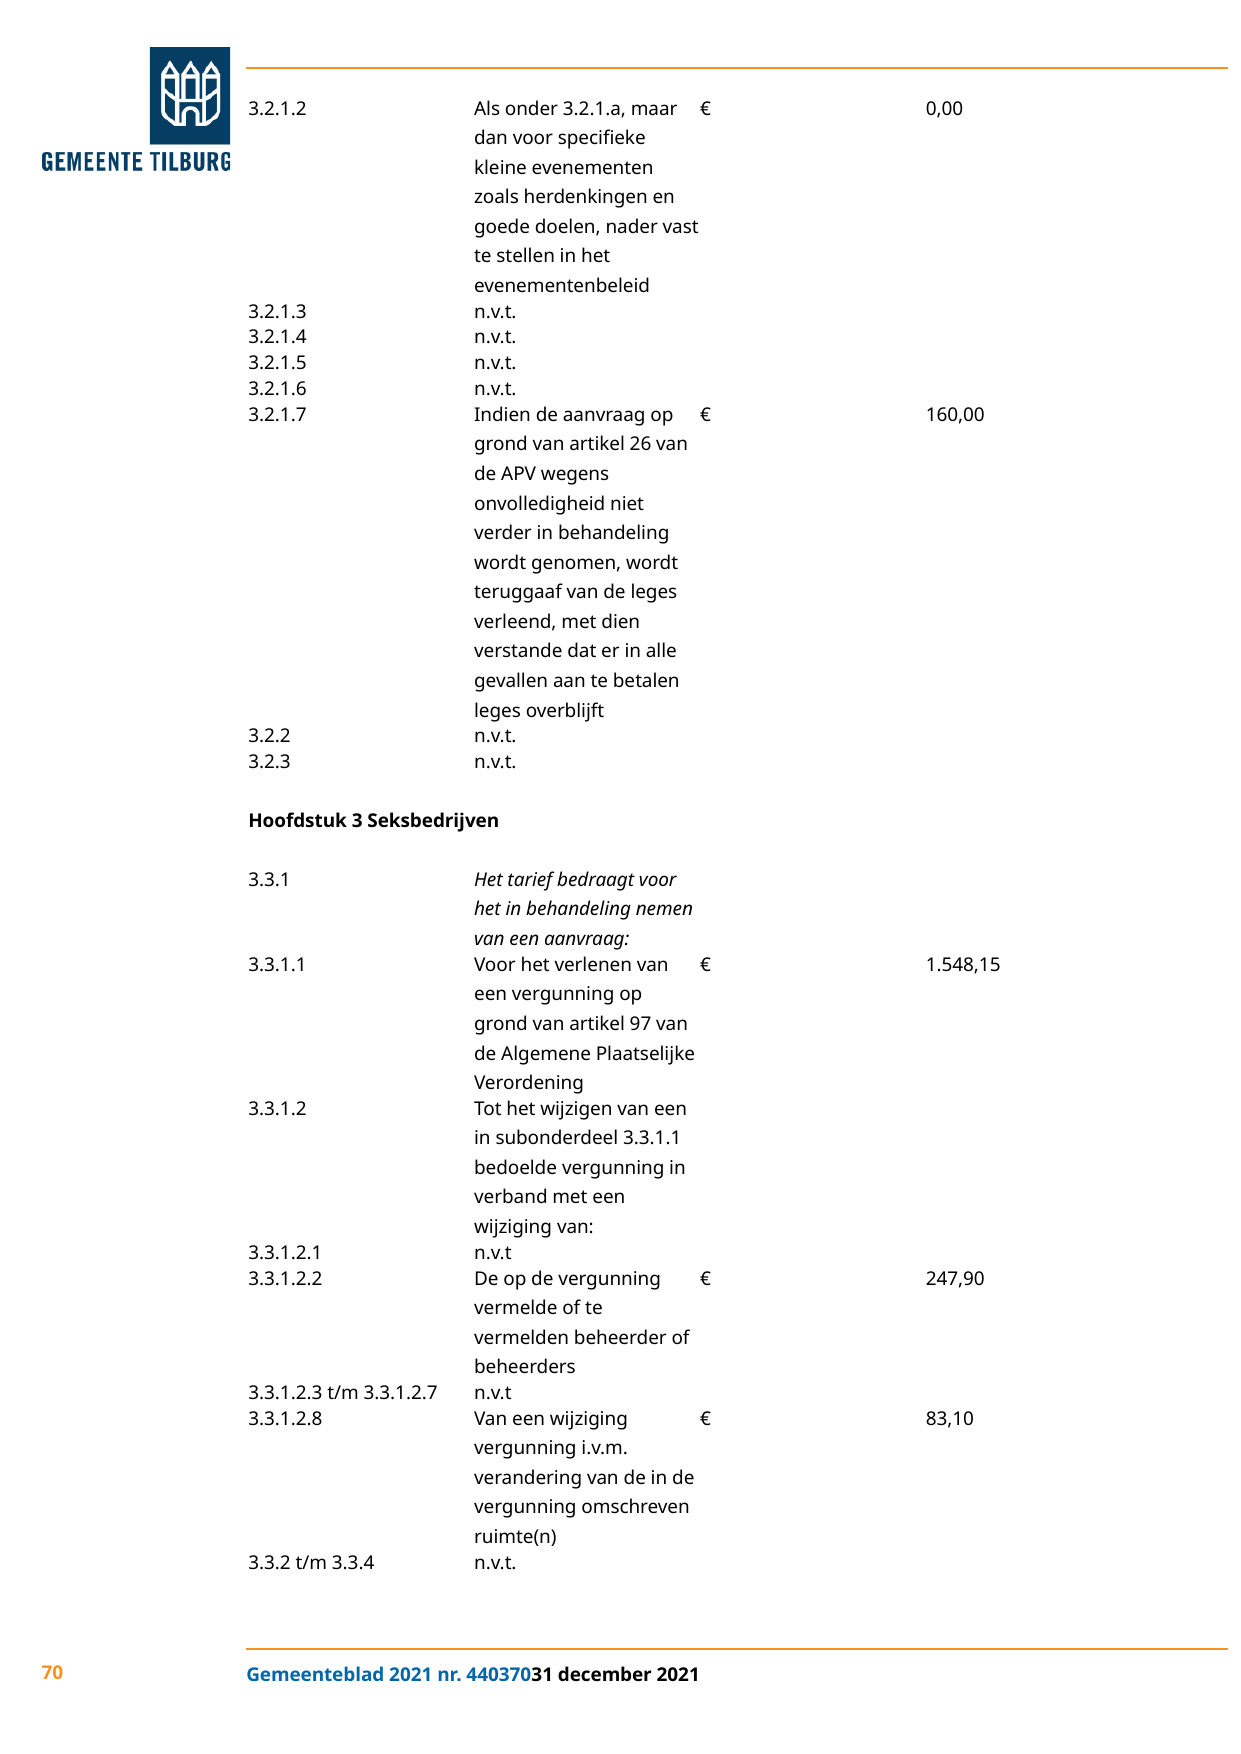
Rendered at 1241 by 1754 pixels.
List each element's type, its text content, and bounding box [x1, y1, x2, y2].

table_cell Als onder 3.2.1.a, maar dan voor specifieke kleine evenementen zoals herdenkingen en goede doelen, nader vast te stellen in het evenementenbeleid [474, 95, 700, 298]
table_cell [700, 350, 926, 375]
table_header [700, 866, 926, 951]
table_cell 3.3.2 t/m 3.3.4 [248, 1549, 474, 1575]
table_header Het tarief bedraagt voor het in behandeling nemen van een aanvraag: [474, 866, 700, 951]
table_cell 3.3.1.2.8 [248, 1405, 474, 1549]
table_cell € [700, 95, 926, 298]
table_cell 3.2.3 [248, 748, 474, 774]
table_cell 3.2.1.6 [248, 375, 474, 401]
table_cell [700, 298, 926, 324]
table_cell [926, 324, 1152, 349]
table_cell 3.2.1.5 [248, 350, 474, 375]
picture [41, 47, 231, 172]
table_cell 247,90 [926, 1265, 1152, 1379]
table_cell De op de vergunning vermelde of te vermelden beheerder of beheerders [474, 1265, 700, 1379]
table_cell 3.2.1.2 [248, 95, 474, 298]
table_cell 3.3.1.2.3 t/m 3.3.1.2.7 [248, 1379, 474, 1405]
table_header 3.3.1 [248, 866, 474, 951]
table_cell 3.2.1.3 [248, 298, 474, 324]
table_cell n.v.t [474, 1239, 700, 1265]
table_cell 3.2.2 [248, 723, 474, 748]
table_cell [700, 1379, 926, 1405]
table_cell € [700, 401, 926, 722]
table_cell € [700, 1405, 926, 1549]
table_cell Indien de aanvraag op grond van artikel 26 van de APV wegens onvolledigheid niet verder in behandeling wordt genomen, wordt teruggaaf van de leges verleend, met dien verstande dat er in alle gevallen aan te betalen leges overblijft [474, 401, 700, 722]
table_cell Voor het verlenen van een vergunning op grond van artikel 97 van de Algemene Plaatselijke Verordening [474, 951, 700, 1095]
table_cell n.v.t. [474, 723, 700, 748]
table_cell [926, 350, 1152, 375]
table_cell 3.3.1.2 [248, 1095, 474, 1239]
table_cell [926, 375, 1152, 401]
table_cell n.v.t. [474, 298, 700, 324]
table_cell 3.3.1.2.1 [248, 1239, 474, 1265]
table_cell 3.2.1.7 [248, 401, 474, 722]
table_cell [926, 1549, 1152, 1575]
table_cell [926, 748, 1152, 774]
table_cell [926, 298, 1152, 324]
table_cell n.v.t. [474, 1549, 700, 1575]
table_cell [700, 723, 926, 748]
table_cell [700, 1095, 926, 1239]
table_cell 3.3.1.1 [248, 951, 474, 1095]
table_cell [700, 1239, 926, 1265]
table_cell [700, 748, 926, 774]
table_cell n.v.t. [474, 324, 700, 349]
table_cell [926, 723, 1152, 748]
table_cell [700, 1549, 926, 1575]
table_cell Tot het wijzigen van een in subonderdeel 3.3.1.1 bedoelde vergunning in verband met een wijziging van: [474, 1095, 700, 1239]
table_cell [700, 375, 926, 401]
table_cell € [700, 1265, 926, 1379]
table_cell 3.2.1.4 [248, 324, 474, 349]
table_cell Van een wijziging vergunning i.v.m. verandering van de in de vergunning omschreven ruimte(n) [474, 1405, 700, 1549]
table_cell [926, 1379, 1152, 1405]
table_cell 83,10 [926, 1405, 1152, 1549]
table_cell [926, 1095, 1152, 1239]
table_cell n.v.t. [474, 350, 700, 375]
table_cell 160,00 [926, 401, 1152, 722]
table_cell n.v.t. [474, 375, 700, 401]
text Hoofdstuk 3 Seksbedrijven [248, 807, 1152, 832]
table_cell n.v.t. [474, 748, 700, 774]
table_cell 0,00 [926, 95, 1152, 298]
table_cell 1.548,15 [926, 951, 1152, 1095]
table_cell € [700, 951, 926, 1095]
table_cell [926, 1239, 1152, 1265]
table_cell 3.3.1.2.2 [248, 1265, 474, 1379]
table_header [926, 866, 1152, 951]
table_cell n.v.t [474, 1379, 700, 1405]
table_cell [700, 324, 926, 349]
